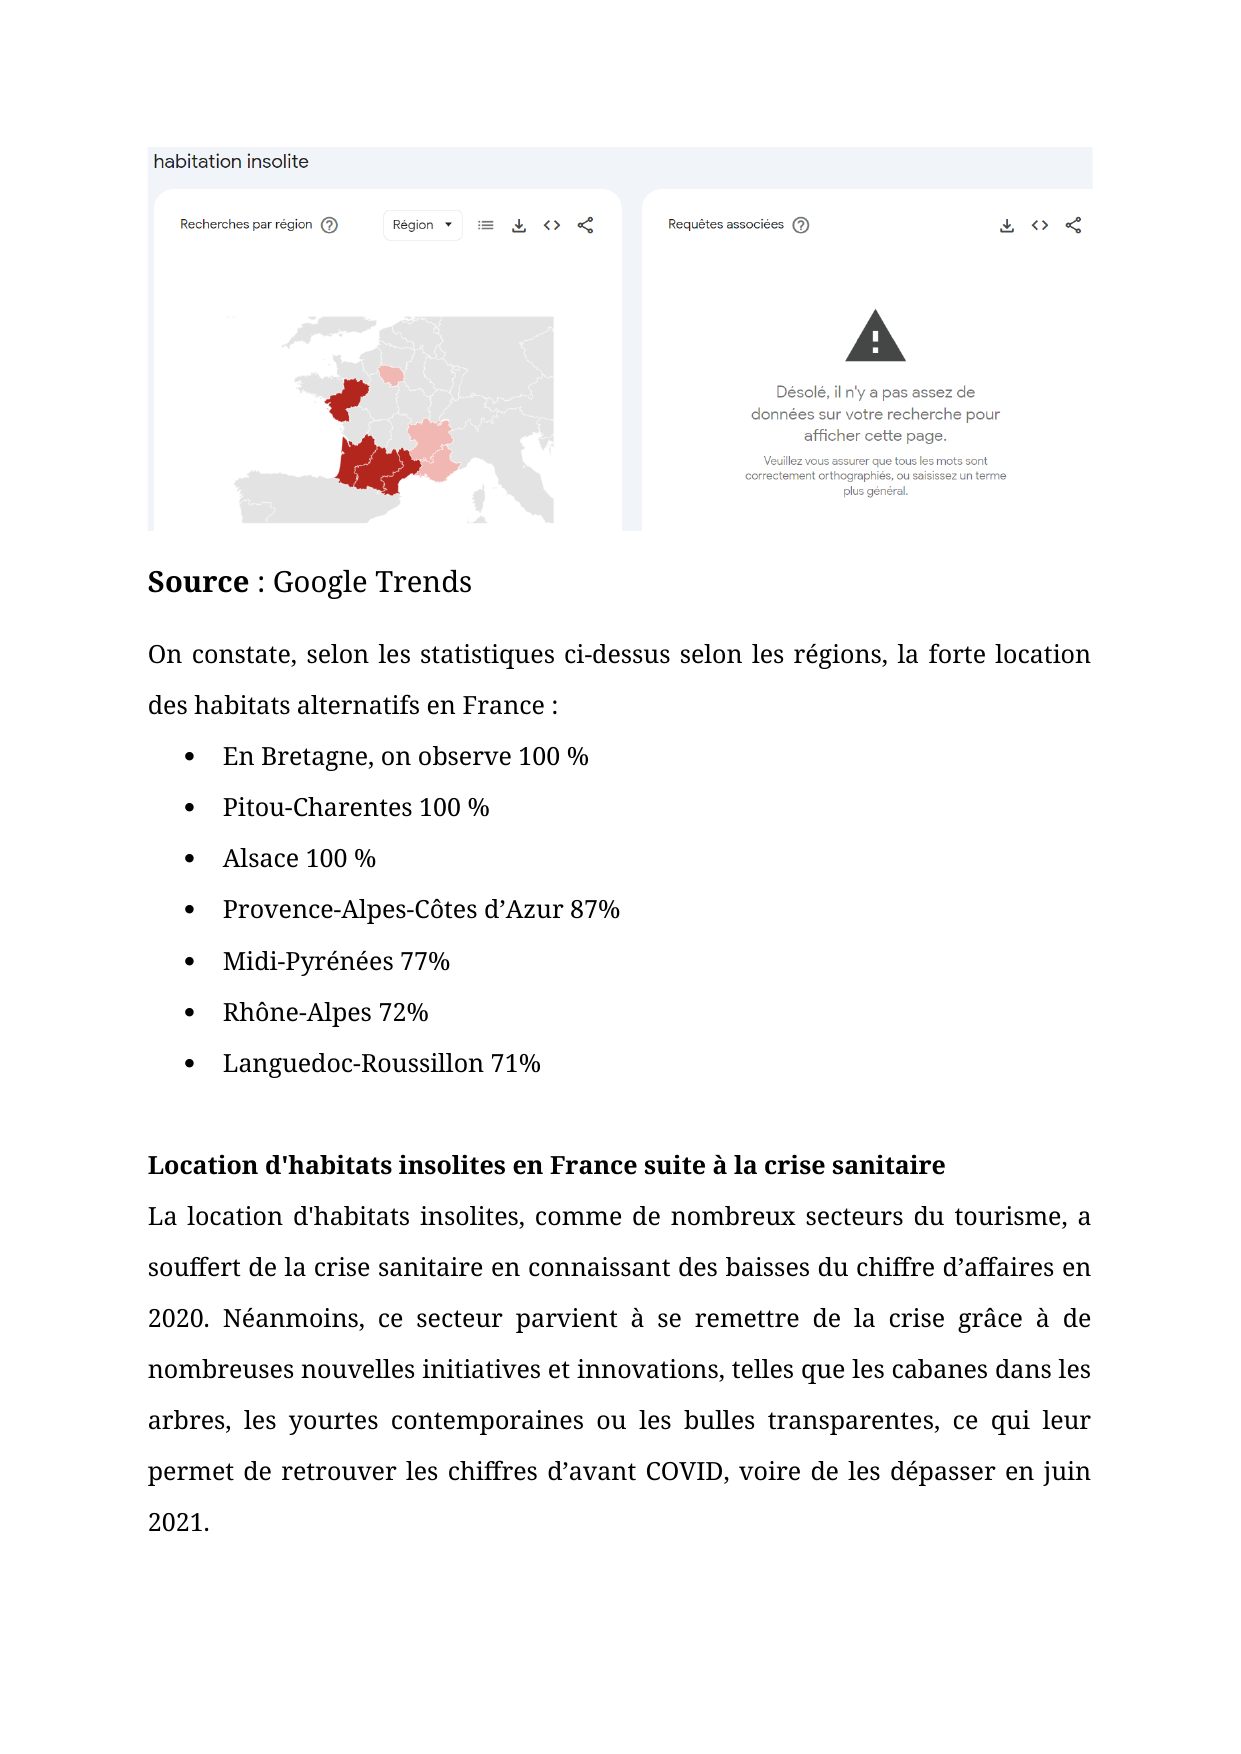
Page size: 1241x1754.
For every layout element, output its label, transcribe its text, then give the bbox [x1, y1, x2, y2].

list Rhône-Alpes 72% [185, 994, 1093, 1028]
list Pitou-Charentes 100 % [185, 790, 1093, 824]
list En Bretagne, on observe 100 % [185, 739, 1093, 773]
list Provence-Alpes-Côtes d’Azur 87% [185, 892, 1093, 926]
text La location d'habitats insolites, comme de nombreux secteurs du tourisme, a souffert de la crise sanitaire en connaissant des baisses du chiffre d’affaires en 2020. Néanmoins, ce secteur parvient à se remettre de la crise grâce à de nombreuses nouvelles initiatives et innovations, telles que les cabanes dans les arbres, les yourtes contemporaines ou les bulles transparentes, ce qui leur permet de retrouver les chiffres d’avant COVID, voire de les dépasser en juin 2021. [148, 1198, 1093, 1539]
text Source : Google Trends [148, 561, 1093, 601]
text Location d'habitats insolites en France suite à la crise sanitaire [148, 1147, 1093, 1181]
list Languedoc-Roussillon 71% [185, 1045, 1093, 1079]
text On constate, selon les statistiques ci-dessus selon les régions, la forte location des habitats alternatifs en France : [148, 637, 1093, 722]
list Midi-Pyrénées 77% [185, 943, 1093, 977]
list Alsace 100 % [185, 841, 1093, 875]
